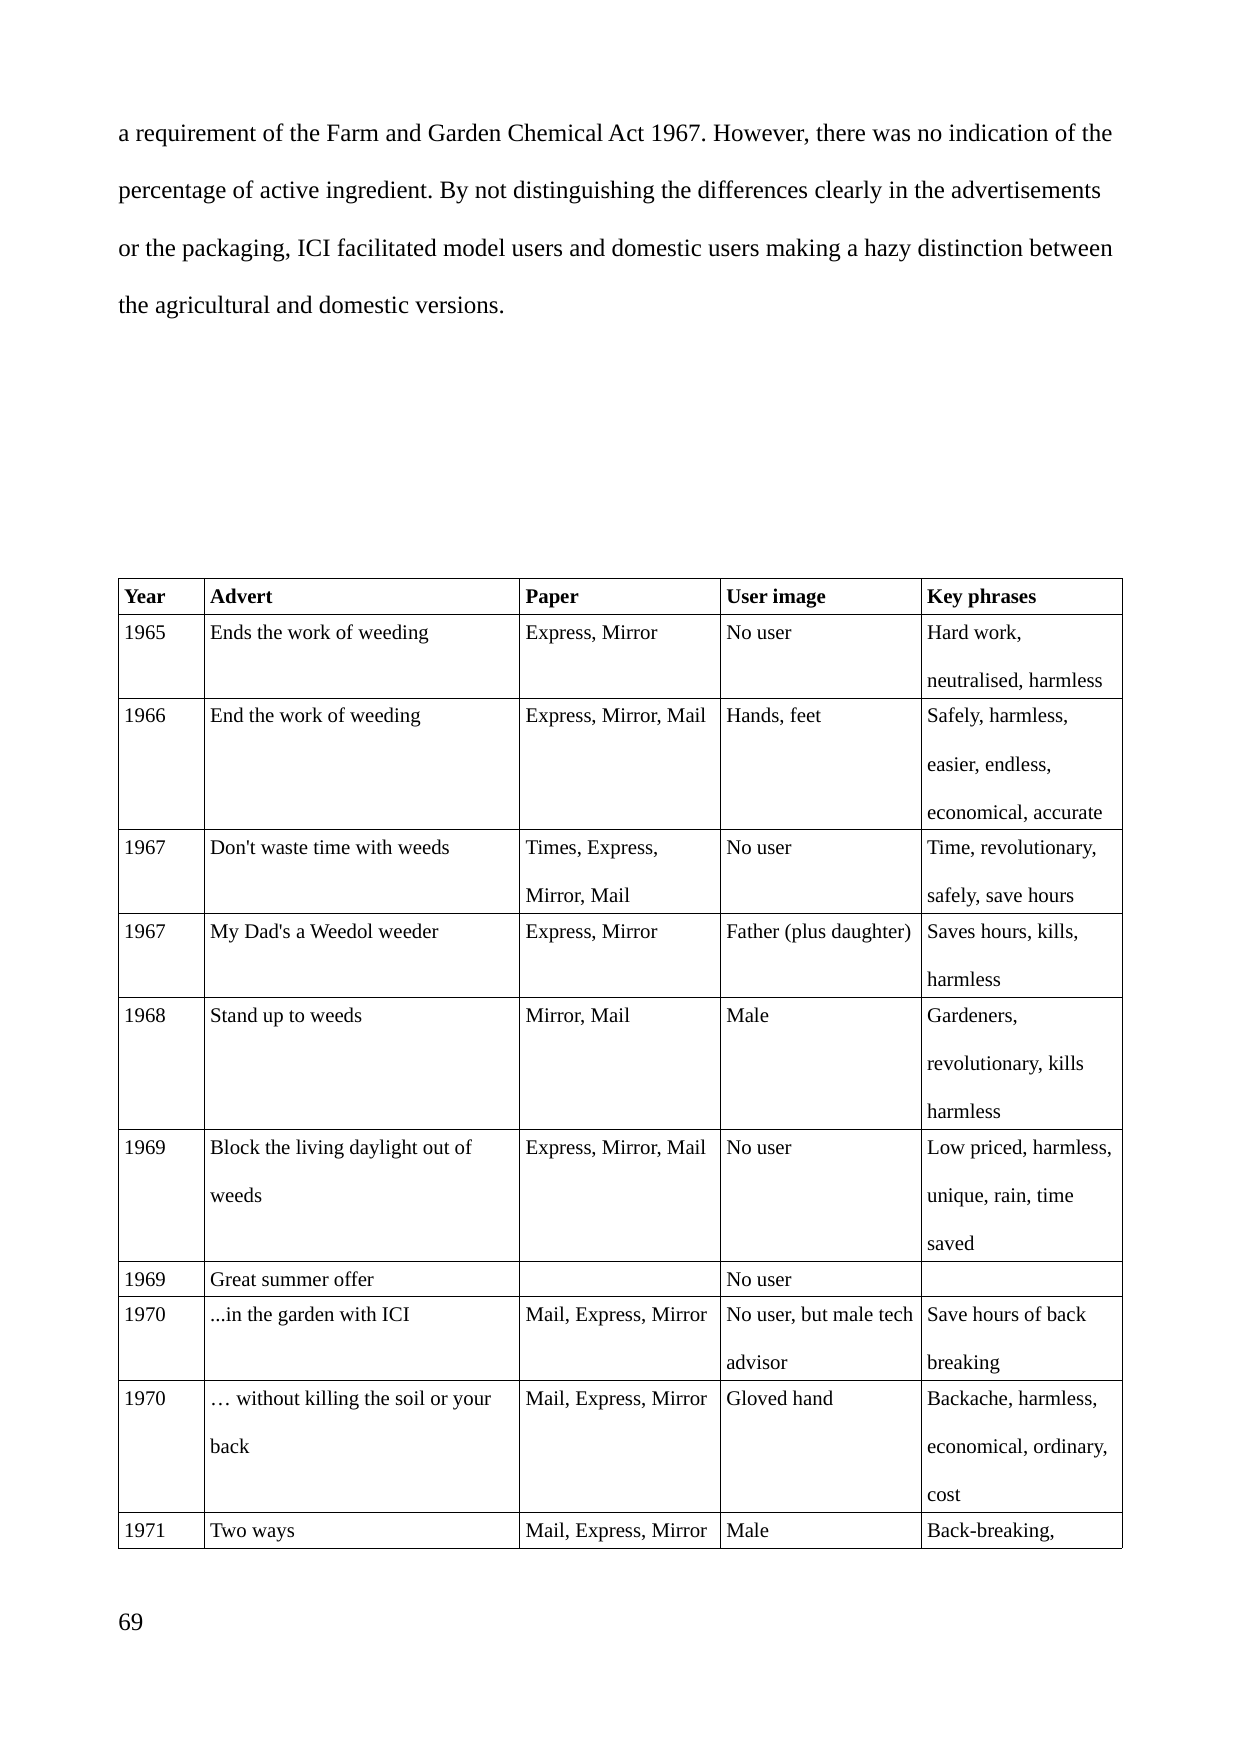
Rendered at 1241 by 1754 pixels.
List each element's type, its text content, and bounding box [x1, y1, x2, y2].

table_cell Express, Mirror, Mail [520, 1130, 720, 1261]
table_cell Father (plus daughter) [721, 914, 921, 997]
table_cell Safely, harmless, easier, endless, economical, accurate [922, 699, 1122, 829]
table_cell Save hours of back breaking [922, 1297, 1122, 1380]
table_cell Mirror, Mail [520, 998, 720, 1129]
table_cell Ends the work of weeding [205, 615, 519, 697]
table_cell Times, Express, Mirror, Mail [520, 830, 720, 913]
table_cell No user [721, 830, 921, 913]
table_cell 1966 [119, 699, 204, 829]
table_cell Time, revolutionary, safely, save hours [922, 830, 1122, 913]
table_cell Mail, Express, Mirror [520, 1297, 720, 1380]
table_cell 1968 [119, 998, 204, 1129]
table_header User image [721, 579, 921, 614]
table_cell No user [721, 1262, 921, 1296]
table_cell 1971 [119, 1513, 204, 1547]
table_header Advert [205, 579, 519, 614]
text a requirement of the Farm and Garden Chemical Act 1967. However, there was no indication of the percentage of active ingredient. By not distinguishing the differences clearly in the advertisements or the packaging, ICI facilitated model users and domestic users making a hazy distinction between the agricultural and domestic versions. [118, 118, 1122, 319]
table_cell 1970 [119, 1297, 204, 1380]
table_cell Don't waste time with weeds [205, 830, 519, 913]
table_cell … without killing the soil or your back [205, 1381, 519, 1512]
table_cell Backache, harmless, economical, ordinary, cost [922, 1381, 1122, 1512]
table_cell Great summer offer [205, 1262, 519, 1296]
table_cell 1969 [119, 1130, 204, 1261]
table_cell Saves hours, kills, harmless [922, 914, 1122, 997]
table_cell Mail, Express, Mirror [520, 1513, 720, 1547]
table_cell Mail, Express, Mirror [520, 1381, 720, 1512]
table_cell 1965 [119, 615, 204, 697]
table_cell Express, Mirror [520, 615, 720, 697]
table_cell Stand up to weeds [205, 998, 519, 1129]
table_cell End the work of weeding [205, 699, 519, 829]
table_cell 1967 [119, 830, 204, 913]
table_cell 1967 [119, 914, 204, 997]
table_cell Back-breaking, [922, 1513, 1122, 1547]
table_cell No user [721, 615, 921, 697]
table_cell My Dad's a Weedol weeder [205, 914, 519, 997]
table_cell No user [721, 1130, 921, 1261]
table_cell Gardeners, revolutionary, kills harmless [922, 998, 1122, 1129]
table_cell Gloved hand [721, 1381, 921, 1512]
table_cell No user, but male tech advisor [721, 1297, 921, 1380]
table_cell Hands, feet [721, 699, 921, 829]
table_cell Two ways [205, 1513, 519, 1547]
table_header Paper [520, 579, 720, 614]
table_cell 1969 [119, 1262, 204, 1296]
table_cell Male [721, 998, 921, 1129]
table_header Key phrases [922, 579, 1122, 614]
table_cell [922, 1262, 1122, 1296]
table_cell Express, Mirror, Mail [520, 699, 720, 829]
table_cell Express, Mirror [520, 914, 720, 997]
table_cell Male [721, 1513, 921, 1547]
table_cell [520, 1262, 720, 1296]
table_cell Low priced, harmless, unique, rain, time saved [922, 1130, 1122, 1261]
table_cell ...in the garden with ICI [205, 1297, 519, 1380]
table_cell 1970 [119, 1381, 204, 1512]
table_cell Hard work, neutralised, harmless [922, 615, 1122, 697]
table_header Year [119, 579, 204, 614]
table_cell Block the living daylight out of weeds [205, 1130, 519, 1261]
